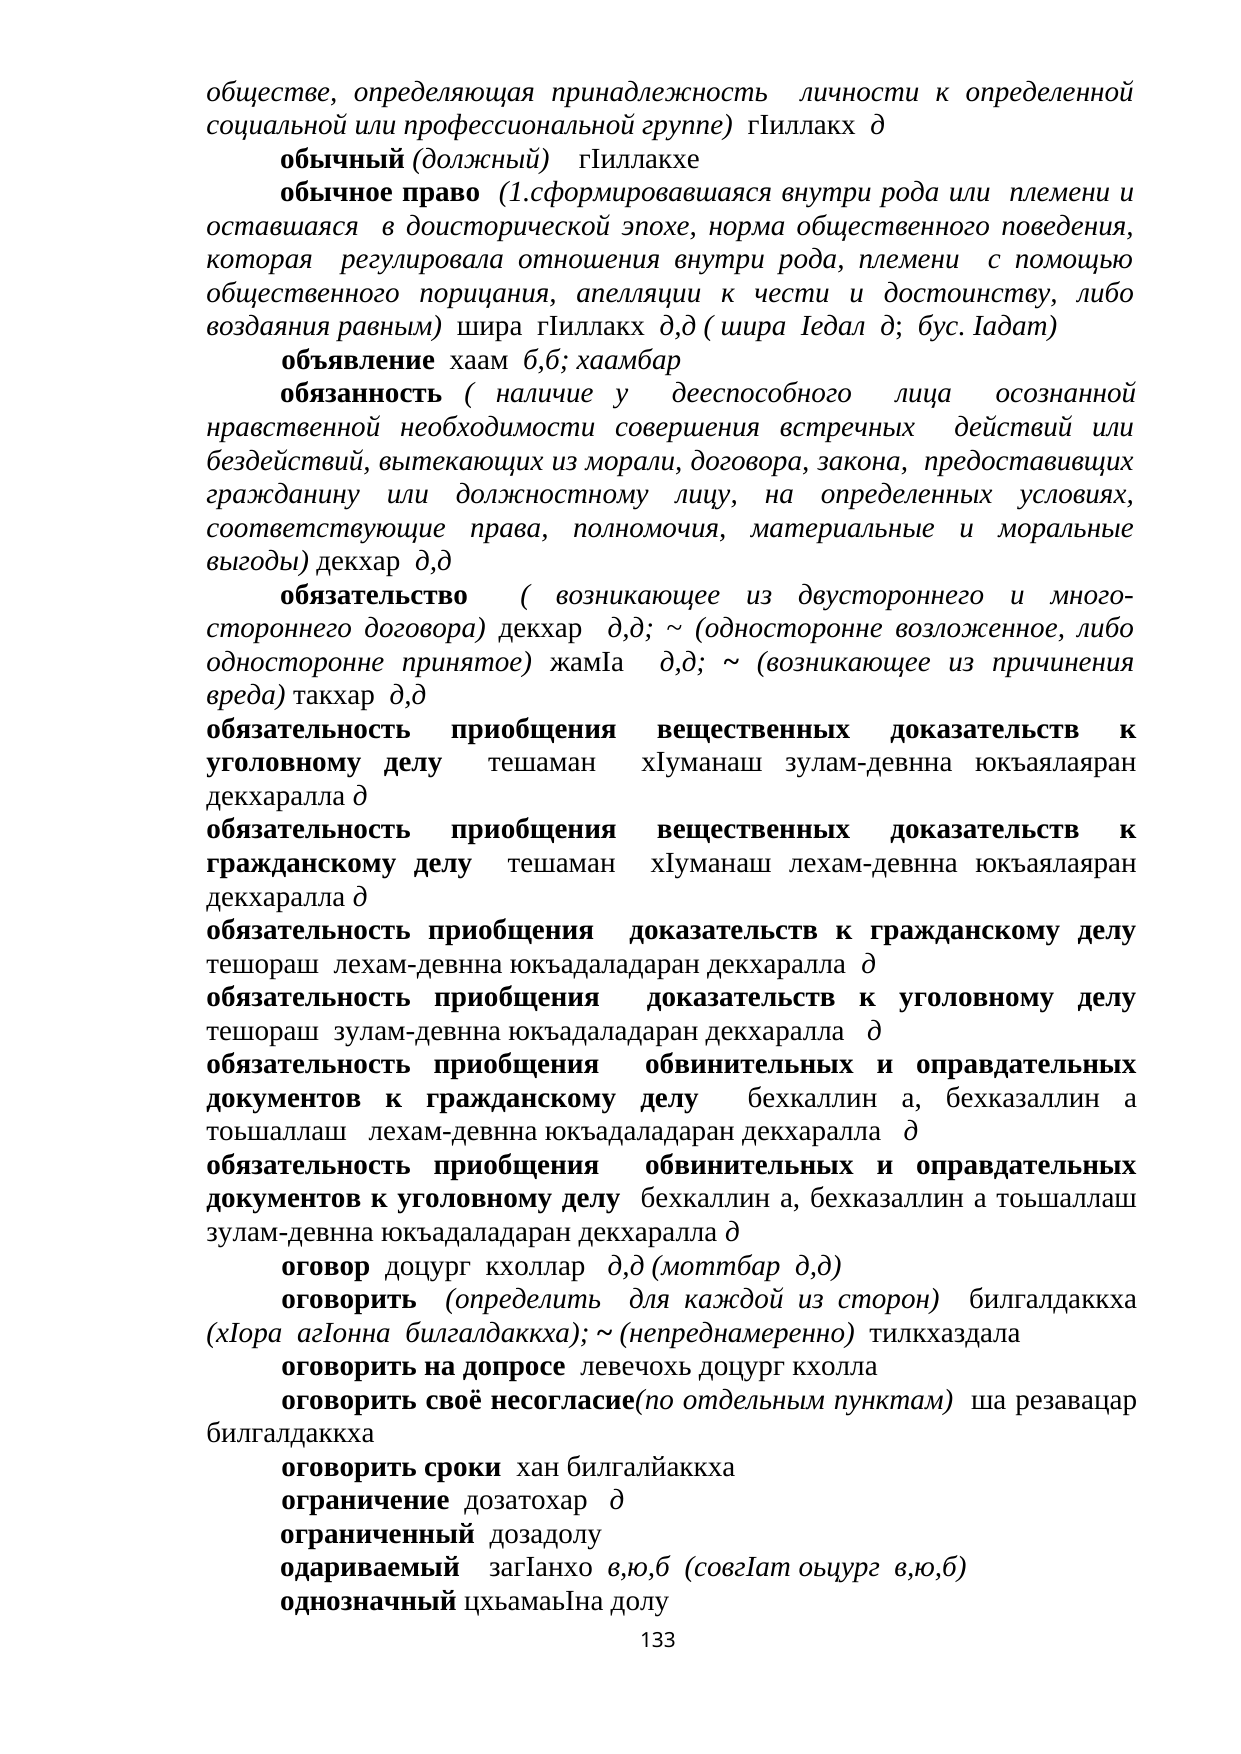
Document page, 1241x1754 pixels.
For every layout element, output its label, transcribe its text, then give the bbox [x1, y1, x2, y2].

text обязательность приобщения обвинительных и оправдательных документов к уголовному делу бехкаллин а, бехказаллин а тоьшаллаш зулам-девнна юкъадаладаран декхаралла д [206, 1147, 1137, 1248]
text объявление хаам б,б; хаамбар [206, 342, 1137, 376]
text обязательность приобщения обвинительных и оправдательных документов к гражданскому делу бехкаллин а, бехказаллин а тоьшаллаш лехам-девнна юкъадаладаран декхаралла д [206, 1046, 1137, 1147]
text обязательность приобщения вещественных доказательств к уголовному делу тешаман хӀуманаш зулам-девнна юкъаялаяран декхаралла д [206, 711, 1137, 812]
text ограниченный дозадолу [206, 1516, 1137, 1549]
text обязательность приобщения доказательств к гражданскому делу тешораш лехам-девнна юкъадаладаран декхаралла д [206, 912, 1137, 979]
text оговор доцург кхоллар д,д (моттбар д,д) [206, 1248, 1137, 1281]
text оговорить своё несогласие(по отдельным пунктам) ша резавацар билгалдаккха [206, 1382, 1137, 1449]
text оговорить сроки хан билгалйаккха [206, 1449, 1137, 1482]
text обычный (должный) гӀиллакхе [206, 141, 1137, 174]
text обществе, определяющая принадлежность личности к определенной социальной или профессиональной группе) гӀиллакх д [206, 74, 1137, 141]
text обязанность ( наличие у дееспособного лица осознанной нравственной необходимости совершения встречных действий или бездействий, вытекающих из морали, договора, закона, предоставивщих гражданину или должностному лицу, на определенных условиях, соответствующие права, полномочия, материальные и моральные выгоды) декхар д,д [206, 376, 1137, 577]
text обязательство ( возникающее из двустороннего и много-стороннего договора) декхар д,д; ~ (односторонне возложенное, либо односторонне принятое) жамӀа д,д; ~ (возникающее из причинения вреда) такхар д,д [206, 577, 1137, 711]
text обычное право (1.сформировавшаяся внутри рода или племени и оставшаяся в доисторической эпохе, норма общественного поведения, которая регулировала отношения внутри рода, племени с помощью общественного порицания, апелляции к чести и достоинству, либо воздаяния равным) шира гӀиллакх д,д ( шира Ӏедал д; бус. Ӏадат) [206, 174, 1137, 342]
text однозначный цхьамаьӀна долу [206, 1583, 1137, 1617]
text оговорить на допросе левечохь доцург кхолла [206, 1348, 1137, 1382]
text обязательность приобщения вещественных доказательств к гражданскому делу тешаман хӀуманаш лехам-девнна юкъаялаяран декхаралла д [206, 812, 1137, 912]
text оговорить (определить для каждой из сторон) билгалдаккха (хӀора агӀонна билгалдаккха); ~ (непреднамеренно) тилкхаздала [206, 1281, 1137, 1348]
text одариваемый загӀанхо в,ю,б (совгӀат оьцург в,ю,б) [206, 1549, 1137, 1583]
text обязательность приобщения доказательств к уголовному делу тешораш зулам-девнна юкъадаладаран декхаралла д [206, 979, 1137, 1046]
text ограничение дозатохар д [206, 1482, 1137, 1516]
